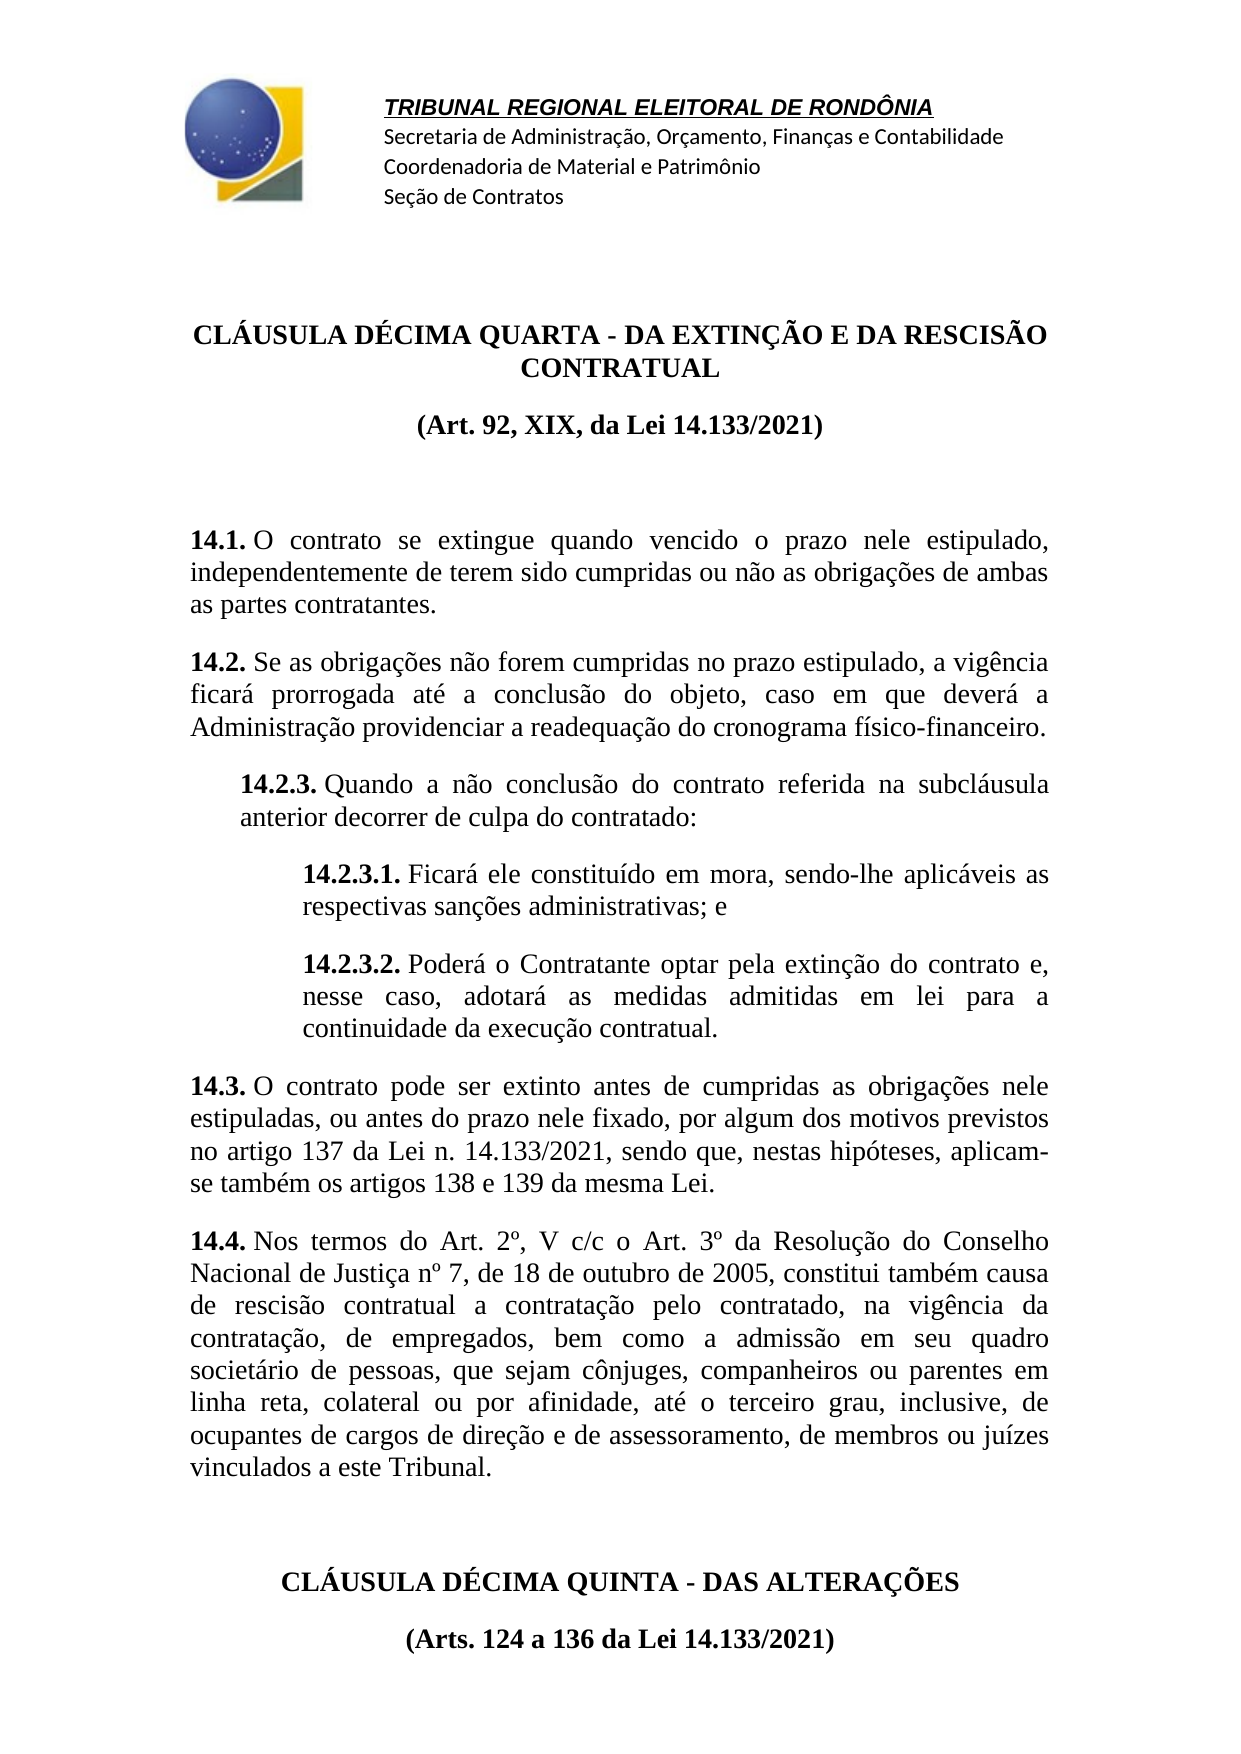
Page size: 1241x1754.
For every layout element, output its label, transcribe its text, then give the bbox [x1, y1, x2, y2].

text 14.2.3.2. Poderá o Contratante optar pela extinção do contrato e, nesse caso, adotará as medidas admitidas em lei para a continuidade da execução contratual. [302, 947, 1051, 1044]
text 14.1. O contrato se extingue quando vencido o prazo nele estipulado, independentemente de terem sido cumpridas ou não as obrigações de ambas as partes contratantes. [190, 523, 1051, 620]
text CLÁUSULA DÉCIMA QUARTA - DA EXTINÇÃO E DA RESCISÃO CONTRATUAL [190, 318, 1051, 383]
text 14.2.3.1. Ficará ele constituído em mora, sendo-lhe aplicáveis as respectivas sanções administrativas; e [302, 857, 1051, 922]
text 14.2.3. Quando a não conclusão do contrato referida na subcláusula anterior decorrer de culpa do contratado: [240, 767, 1051, 832]
text 14.2. Se as obrigações não forem cumpridas no prazo estipulado, a vigência ficará prorrogada até a conclusão do objeto, caso em que deverá a Administração providenciar a readequação do cronograma físico-financeiro. [190, 645, 1051, 742]
text 14.3. O contrato pode ser extinto antes de cumpridas as obrigações nele estipuladas, ou antes do prazo nele fixado, por algum dos motivos previstos no artigo 137 da Lei n. 14.133/2021, sendo que, nestas hipóteses, aplicam-se também os artigos 138 e 139 da mesma Lei. [190, 1069, 1051, 1198]
text (Arts. 124 a 136 da Lei 14.133/2021) [190, 1622, 1051, 1655]
text (Art. 92, XIX, da Lei 14.133/2021) [190, 408, 1051, 440]
text CLÁUSULA DÉCIMA QUINTA - DAS ALTERAÇÕES [190, 1565, 1051, 1597]
text 14.4. Nos termos do Art. 2º, V c/c o Art. 3º da Resolução do Conselho Nacional de Justiça nº 7, de 18 de outubro de 2005, constitui também causa de rescisão contratual a contratação pelo contratado, na vigência da contratação, de empregados, bem como a admissão em seu quadro societário de pessoas, que sejam cônjuges, companheiros ou parentes em linha reta, colateral ou por afinidade, até o terceiro grau, inclusive, de ocupantes de cargos de direção e de assessoramento, de membros ou juízes vinculados a este Tribunal. [190, 1223, 1051, 1483]
